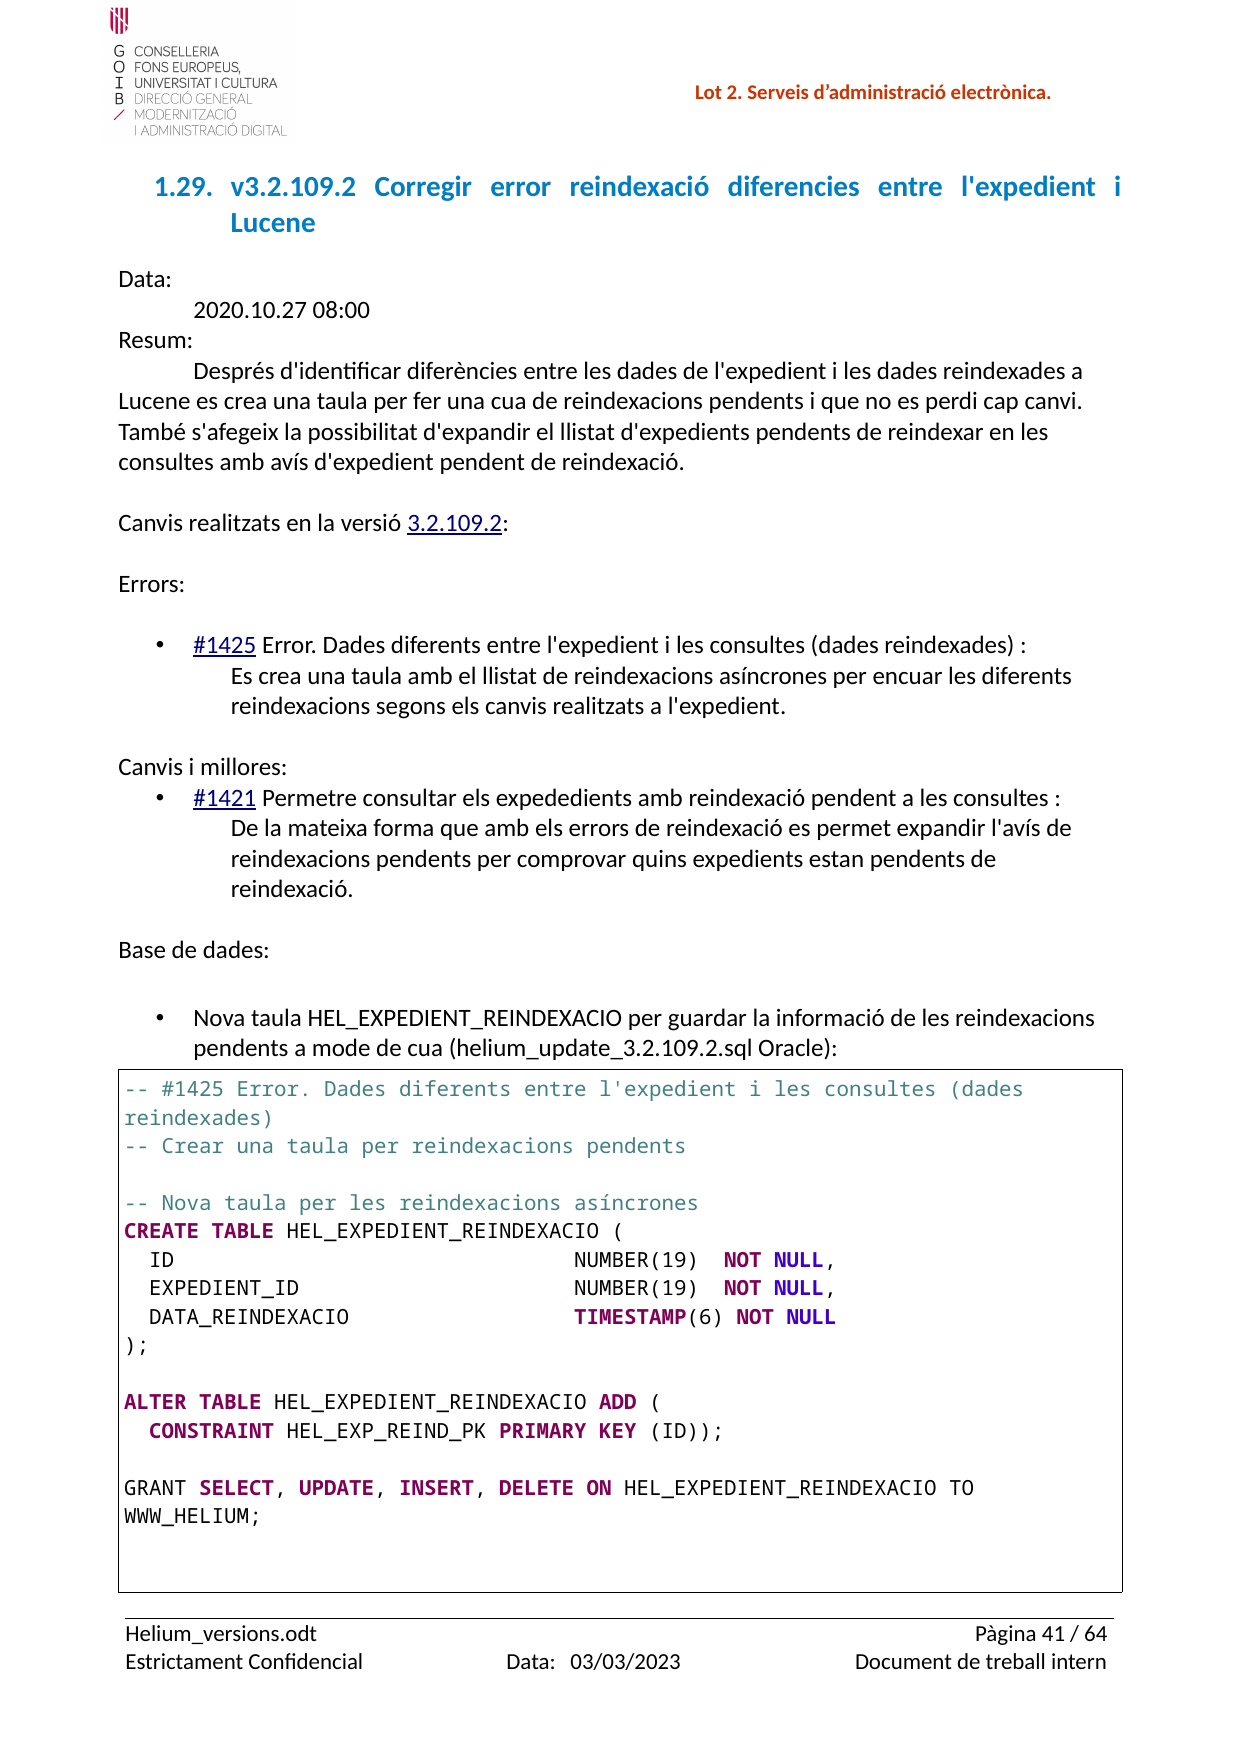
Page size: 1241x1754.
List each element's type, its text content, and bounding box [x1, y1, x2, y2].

text Canvis realitzats en la versió 3.2.109.2: [118, 507, 1122, 538]
table_header -- #1425 Error. Dades diferents entre l'expedient i les consultes (dades reindexades) -- Crear una taula per reindexacions pendents -- Nova taula per les reindexacions asíncrones CREATE TABLE HEL_EXPEDIENT_REINDEXACIO ( ID NUMBER(19) NOT NULL, EXPEDIENT_ID NUMBER(19) NOT NULL, DATA_REINDEXACIO TIMESTAMP(6) NOT NULL ); ALTER TABLE HEL_EXPEDIENT_REINDEXACIO ADD ( CONSTRAINT HEL_EXP_REIND_PK PRIMARY KEY (ID)); GRANT SELECT, UPDATE, INSERT, DELETE ON HEL_EXPEDIENT_REINDEXACIO TO WWW_HELIUM; [119, 1070, 1122, 1592]
picture [100, 0, 297, 144]
text Després d'identificar diferències entre les dades de l'expedient i les dades reindexades a Lucene es crea una taula per fer una cua de reindexacions pendents i que no es perdi cap canvi. També s'afegeix la possibilitat d'expandir el llistat d'expedients pendents de reindexar en les consultes amb avís d'expedient pendent de reindexació. [118, 355, 1122, 477]
text Canvis i millores: [118, 752, 1122, 782]
text Errors: [118, 568, 1122, 599]
list Es crea una taula amb el llistat de reindexacions asíncrones per encuar les diferents reindexacions segons els canvis realitzats a l'expedient. [193, 660, 1122, 721]
text Base de dades: [118, 935, 1122, 965]
list #1425 Error. Dades diferents entre l'expedient i les consultes (dades reindexades) : [156, 629, 1122, 660]
list De la mateixa forma que amb els errors de reindexació es permet expandir l'avís de reindexacions pendents per comprovar quins expedients estan pendents de reindexació. [193, 813, 1122, 904]
subtitle v3.2.109.2 Corregir error reindexació diferencies entre l'expedient i Lucene [153, 168, 1122, 239]
text 2020.10.27 08:00 [118, 294, 1122, 324]
list #1421 Permetre consultar els expededients amb reindexació pendent a les consultes : [156, 782, 1122, 813]
text Data: [118, 263, 1122, 294]
text Resum: [118, 324, 1122, 355]
list Nova taula HEL_EXPEDIENT_REINDEXACIO per guardar la informació de les reindexacions pendents a mode de cua (helium_update_3.2.109.2.sql Oracle): [156, 1002, 1122, 1063]
